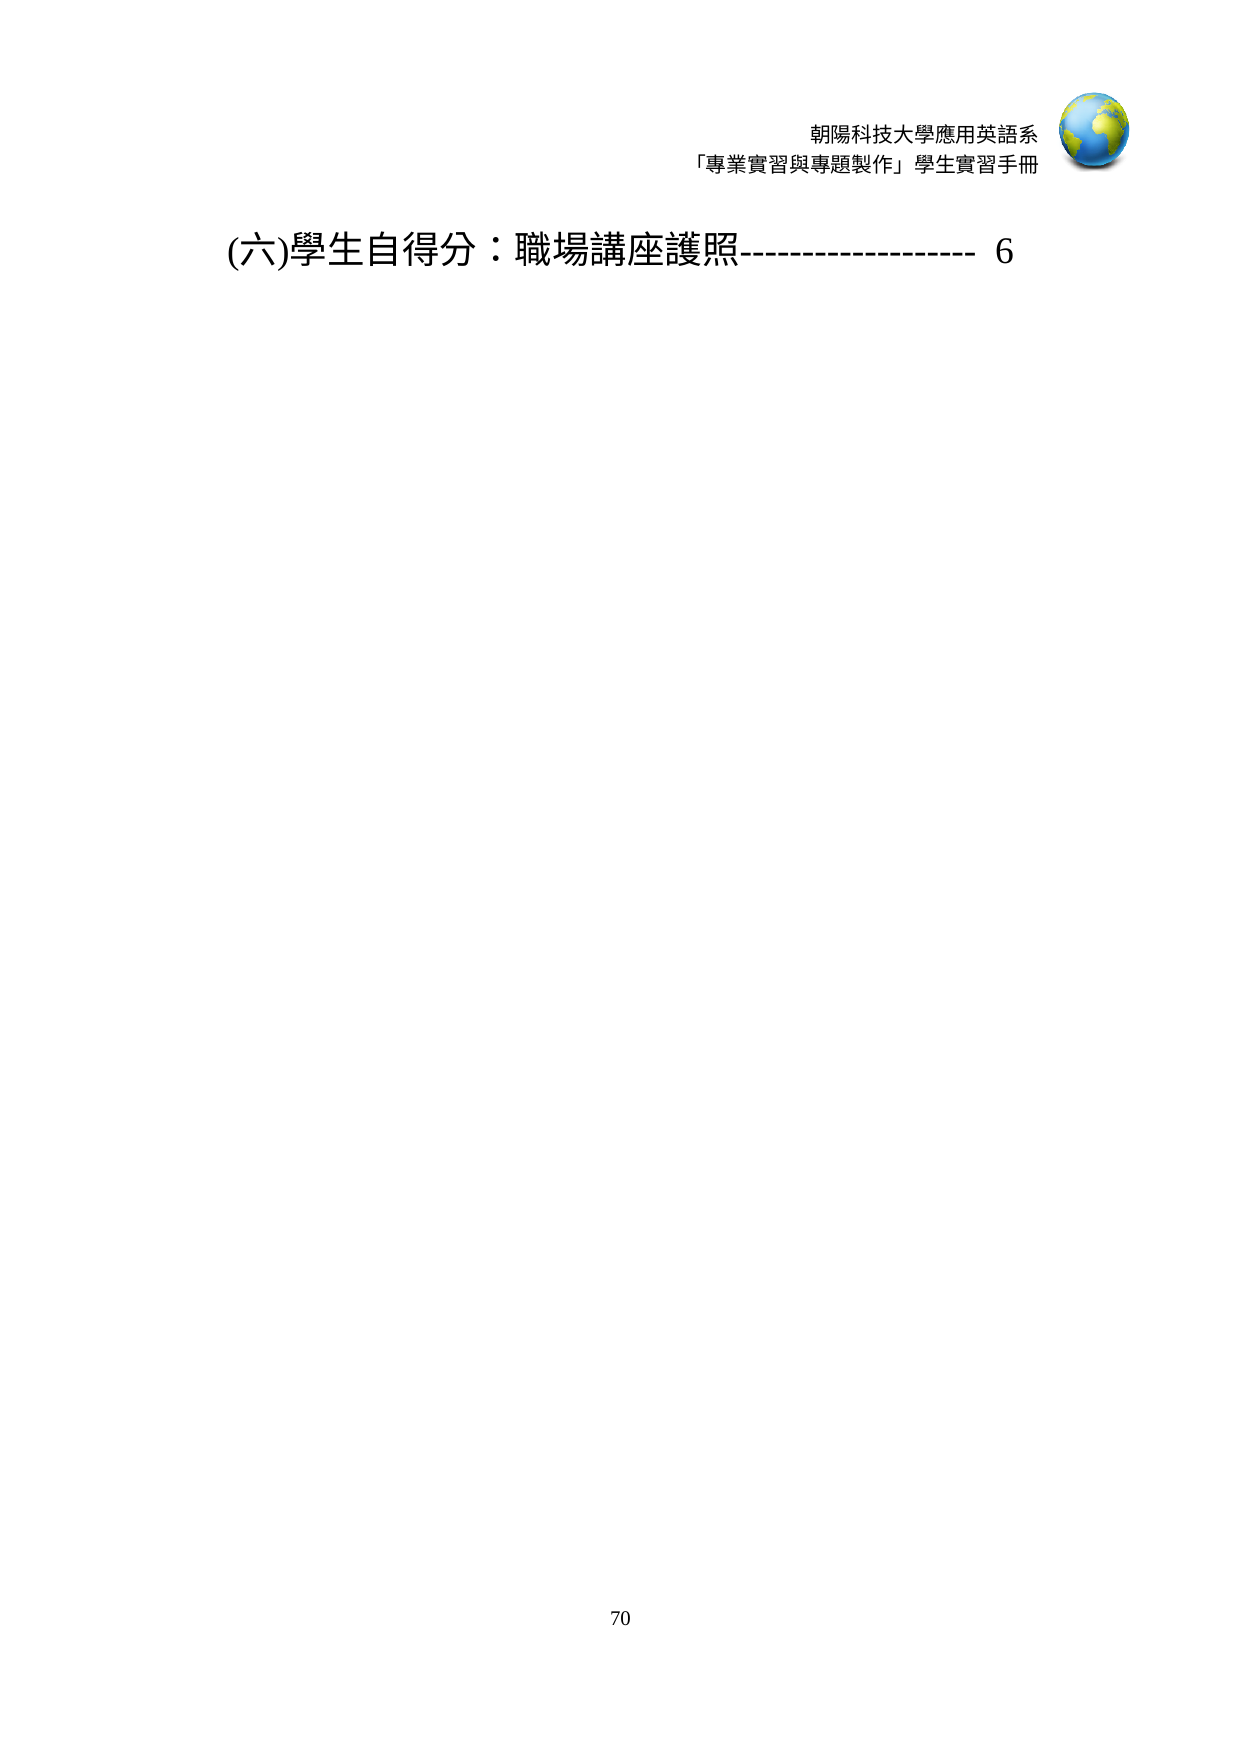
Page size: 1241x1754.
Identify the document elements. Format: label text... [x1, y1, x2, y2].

text (六)學生自得分：職場講座護照------------------- 6 [118, 205, 1122, 267]
